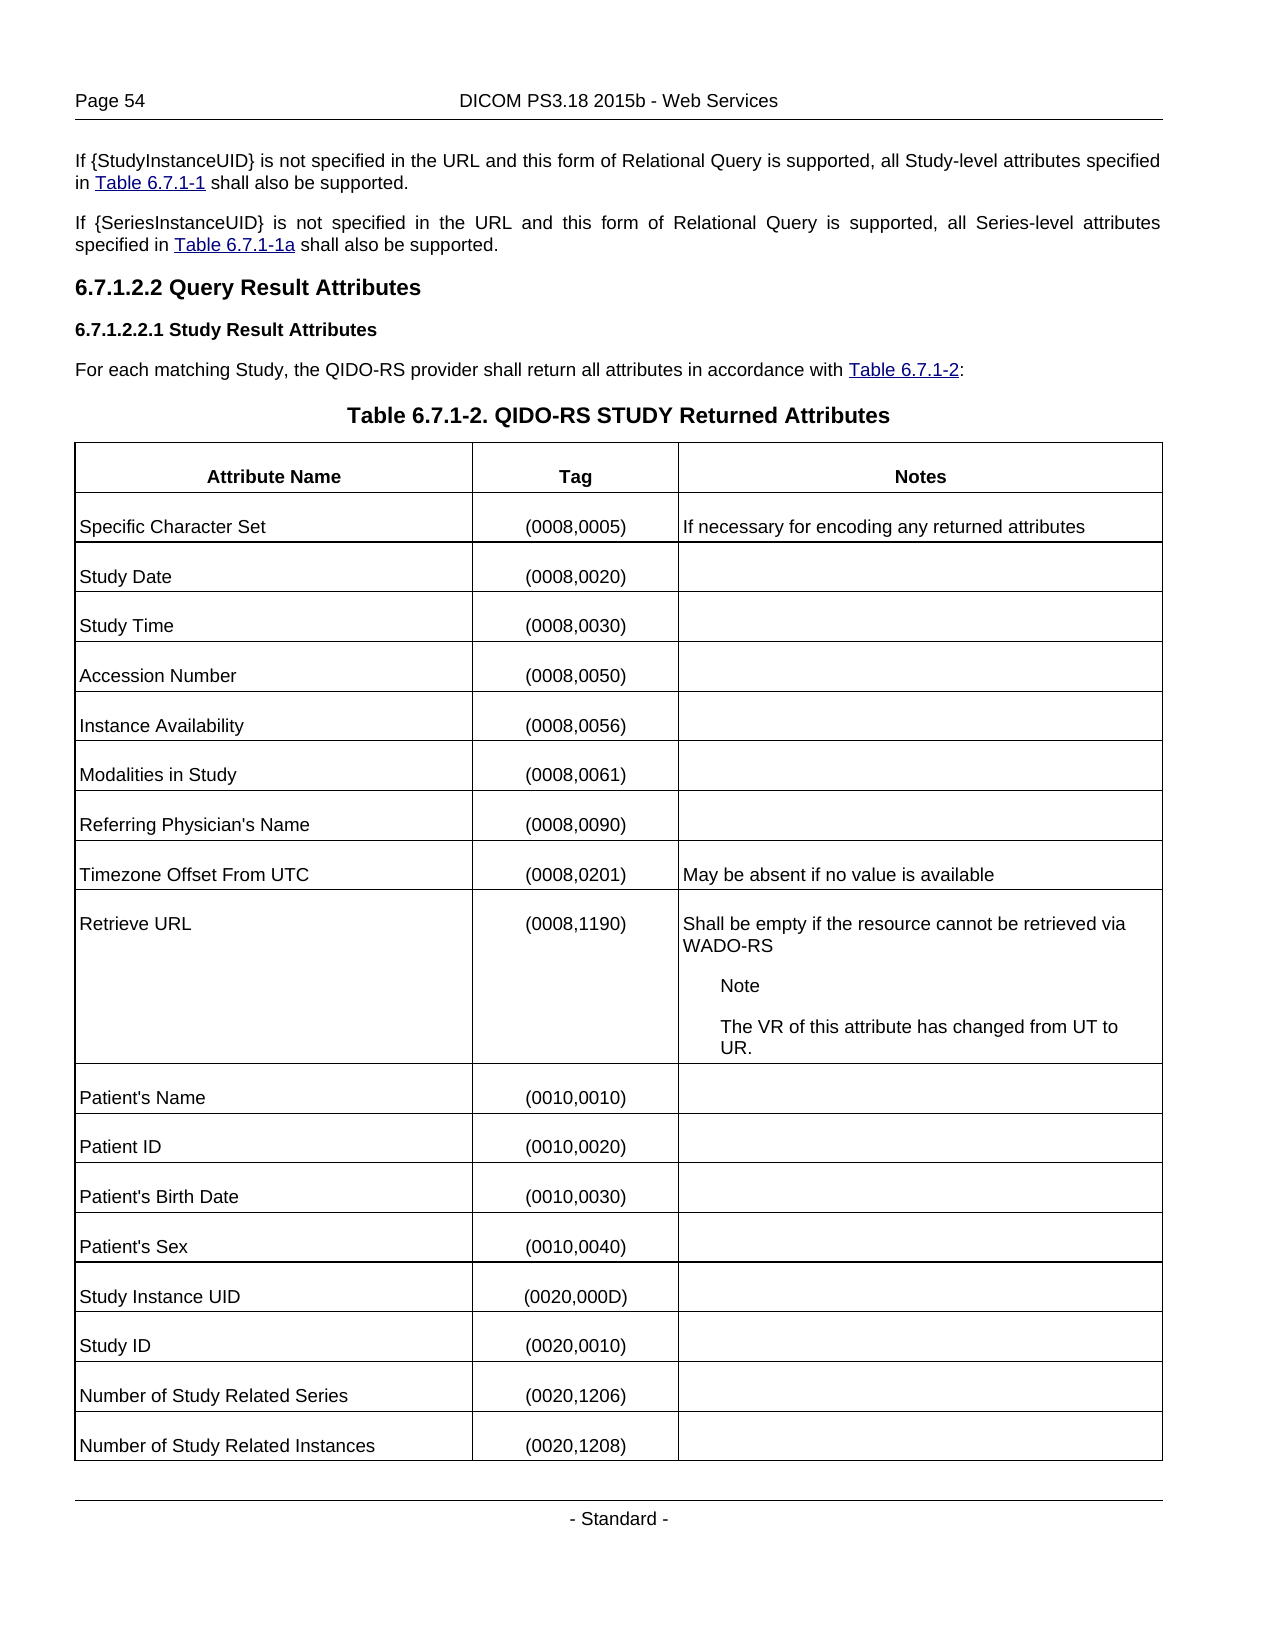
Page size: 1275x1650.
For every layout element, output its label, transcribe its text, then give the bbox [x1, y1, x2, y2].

table_cell (0010,0030) [473, 1163, 678, 1212]
table_cell Specific Character Set [76, 493, 472, 541]
text 6.7.1.2.2.1 Study Result Attributes [75, 318, 1162, 340]
table_cell (0008,0201) [473, 841, 678, 889]
table_cell (0010,0010) [473, 1064, 678, 1112]
table_cell Patient's Sex [76, 1213, 472, 1261]
table_cell Study Time [76, 592, 472, 641]
table_cell Modalities in Study [76, 741, 472, 790]
table_header Notes [679, 443, 1162, 492]
table_cell (0008,0061) [473, 741, 678, 790]
table_cell [679, 692, 1162, 740]
table_cell [679, 543, 1162, 591]
table_cell [679, 1114, 1162, 1162]
table_cell [679, 1362, 1162, 1411]
table_cell Accession Number [76, 642, 472, 691]
table_cell (0010,0040) [473, 1213, 678, 1261]
table_cell Referring Physician's Name [76, 791, 472, 839]
table_cell (0008,0050) [473, 642, 678, 691]
table_cell [679, 741, 1162, 790]
table_cell (0010,0020) [473, 1114, 678, 1162]
text If {StudyInstanceUID} is not specified in the URL and this form of Relational Query is supported, all Study-level attributes specified in Table 6.7.1-1 shall also be supported. [75, 150, 1162, 193]
table_cell [679, 791, 1162, 839]
table_cell Number of Study Related Instances [76, 1412, 472, 1460]
table_cell Study Date [76, 543, 472, 591]
table_cell [679, 1064, 1162, 1112]
table_cell (0008,0056) [473, 692, 678, 740]
table_cell [679, 1412, 1162, 1460]
table_cell [679, 592, 1162, 641]
table_cell (0008,0005) [473, 493, 678, 541]
table_cell [679, 1263, 1162, 1311]
table_cell Patient's Birth Date [76, 1163, 472, 1212]
table_cell [679, 642, 1162, 691]
table_cell Timezone Offset From UTC [76, 841, 472, 889]
table_cell Study ID [76, 1312, 472, 1361]
table_cell Number of Study Related Series [76, 1362, 472, 1411]
table_cell (0008,0090) [473, 791, 678, 839]
table_header Tag [473, 443, 678, 492]
table_cell (0008,0020) [473, 543, 678, 591]
text For each matching Study, the QIDO-RS provider shall return all attributes in accordance with Table 6.7.1-2: [75, 359, 1162, 380]
text 6.7.1.2.2 Query Result Attributes [75, 274, 1162, 299]
text Table 6.7.1-2. QIDO-RS STUDY Returned Attributes [75, 403, 1162, 428]
table_cell Study Instance UID [76, 1263, 472, 1311]
table_cell [679, 1213, 1162, 1261]
table_cell (0008,1190) [473, 890, 678, 1063]
table_cell Instance Availability [76, 692, 472, 740]
table_cell Shall be empty if the resource cannot be retrieved via WADO-RS Note The VR of this attribute has changed from UT to UR. [679, 890, 1162, 1063]
table_cell If necessary for encoding any returned attributes [679, 493, 1162, 541]
table_cell Retrieve URL [76, 890, 472, 1063]
table_cell (0020,000D) [473, 1263, 678, 1311]
table_cell (0008,0030) [473, 592, 678, 641]
text If {SeriesInstanceUID} is not specified in the URL and this form of Relational Query is supported, all Series-level attributes specified in Table 6.7.1-1a shall also be supported. [75, 212, 1162, 255]
table_cell (0020,1208) [473, 1412, 678, 1460]
table_cell (0020,0010) [473, 1312, 678, 1361]
table_header Attribute Name [76, 443, 472, 492]
table_cell [679, 1312, 1162, 1361]
table_cell Patient's Name [76, 1064, 472, 1112]
table_cell Patient ID [76, 1114, 472, 1162]
table_cell (0020,1206) [473, 1362, 678, 1411]
table_cell [679, 1163, 1162, 1212]
table_cell May be absent if no value is available [679, 841, 1162, 889]
